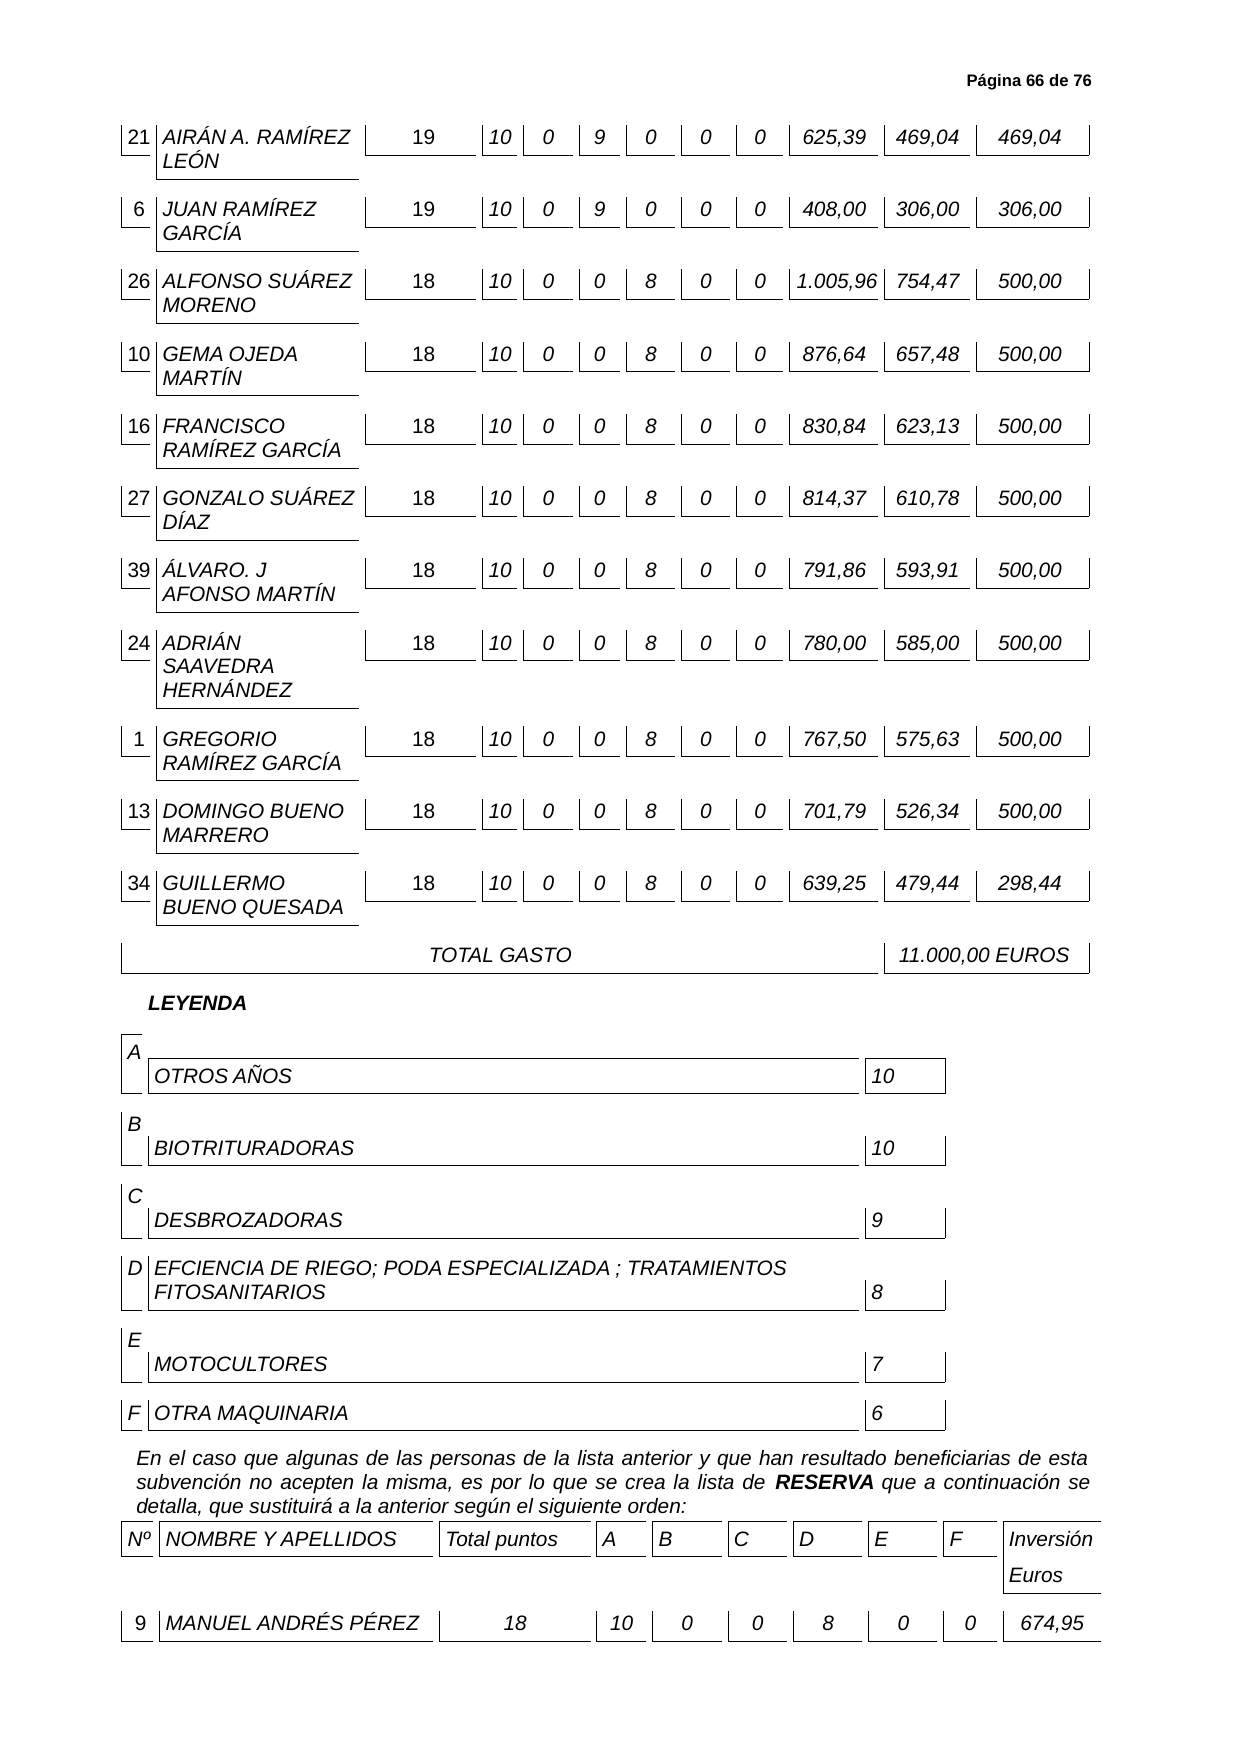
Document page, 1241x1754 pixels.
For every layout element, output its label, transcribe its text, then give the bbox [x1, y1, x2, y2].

table_cell 0 [733, 724, 786, 796]
table_cell 306,00 [973, 194, 1092, 266]
table_cell 0 [733, 266, 786, 339]
table_cell 8 [623, 868, 678, 940]
table_cell D [118, 1253, 145, 1325]
table_cell 876,64 [786, 339, 881, 411]
table_cell 767,50 [786, 724, 881, 796]
table_cell 0 [733, 868, 786, 940]
table_cell 0 [733, 411, 786, 483]
table_cell B [118, 1109, 145, 1181]
table_cell 0 [678, 868, 733, 940]
table_cell 18 [362, 483, 479, 555]
table_cell 0 [576, 796, 623, 868]
table_cell 8 [623, 339, 678, 411]
table_cell 10 [479, 411, 520, 483]
table_cell GONZALO SUÁREZ DÍAZ [153, 483, 362, 555]
table_header C [725, 1518, 790, 1608]
table_cell A [118, 1031, 145, 1109]
table_cell 0 [520, 483, 576, 555]
table_cell GUILLERMO BUENO QUESADA [153, 868, 362, 940]
table_cell TOTAL GASTO [118, 940, 881, 988]
table_cell 469,04 [973, 122, 1092, 194]
table_cell 26 [118, 266, 153, 339]
table_cell 0 [678, 483, 733, 555]
table_cell 10 [594, 1608, 649, 1656]
table_cell 500,00 [973, 339, 1092, 411]
table_cell 39 [118, 555, 153, 627]
table_cell 8 [623, 628, 678, 723]
table_cell 674,95 [1000, 1608, 1104, 1656]
table_cell 0 [733, 628, 786, 723]
table_cell 10 [479, 483, 520, 555]
table_cell 0 [623, 122, 678, 194]
table_cell 814,37 [786, 483, 881, 555]
table_header A [594, 1518, 649, 1608]
table_cell 10 [479, 194, 520, 266]
table_cell 9 [576, 122, 623, 194]
table_cell C [118, 1181, 145, 1253]
table_cell 0 [520, 868, 576, 940]
table_cell AIRÁN A. RAMÍREZ LEÓN [153, 122, 362, 194]
table_cell 610,78 [881, 483, 973, 555]
table_cell 408,00 [786, 194, 881, 266]
table_cell F [118, 1398, 145, 1446]
table_cell 0 [576, 411, 623, 483]
table_cell ADRIÁN SAAVEDRA HERNÁNDEZ [153, 628, 362, 723]
table_cell FRANCISCO RAMÍREZ GARCÍA [153, 411, 362, 483]
table_cell 0 [733, 339, 786, 411]
table_header NOMBRE Y APELLIDOS [156, 1518, 436, 1608]
table_cell 8 [862, 1253, 948, 1325]
table_cell 500,00 [973, 724, 1092, 796]
table_cell 18 [362, 339, 479, 411]
table_cell 9 [862, 1181, 948, 1253]
table_cell 0 [678, 555, 733, 627]
table_cell 18 [362, 628, 479, 723]
table_cell 0 [678, 628, 733, 723]
table_cell 500,00 [973, 411, 1092, 483]
table_cell 0 [576, 266, 623, 339]
table_cell 0 [733, 122, 786, 194]
table_cell 0 [678, 339, 733, 411]
table_cell 0 [520, 266, 576, 339]
table_header LEYENDA [145, 988, 948, 1031]
table_cell 500,00 [973, 555, 1092, 627]
table_header Inversión Euros [1000, 1518, 1104, 1608]
table_cell 6 [118, 194, 153, 266]
table_cell 10 [479, 266, 520, 339]
table_cell EFCIENCIA DE RIEGO; PODA ESPECIALIZADA ; TRATAMIENTOS FITOSANITARIOS [145, 1253, 862, 1325]
table_cell 24 [118, 628, 153, 723]
table_cell 10 [118, 339, 153, 411]
table_cell MOTOCULTORES [145, 1325, 862, 1397]
table_cell 18 [362, 868, 479, 940]
table_header Total puntos [436, 1518, 593, 1608]
table_cell 0 [576, 724, 623, 796]
table_cell OTRA MAQUINARIA [145, 1398, 862, 1446]
table_cell 625,39 [786, 122, 881, 194]
table_cell ALFONSO SUÁREZ MORENO [153, 266, 362, 339]
table_cell 27 [118, 483, 153, 555]
table_cell 830,84 [786, 411, 881, 483]
table_cell MANUEL ANDRÉS PÉREZ [156, 1608, 436, 1656]
table_cell 8 [623, 724, 678, 796]
table_cell 18 [362, 266, 479, 339]
table_cell 8 [623, 266, 678, 339]
table_cell 623,13 [881, 411, 973, 483]
table_cell 0 [678, 796, 733, 868]
table_cell 8 [790, 1608, 865, 1656]
table_cell 0 [576, 555, 623, 627]
table_cell 500,00 [973, 628, 1092, 723]
table_cell BIOTRITURADORAS [145, 1109, 862, 1181]
table_cell 0 [733, 796, 786, 868]
table_cell 0 [649, 1608, 724, 1656]
table_header Nº [118, 1518, 156, 1608]
table_cell 479,44 [881, 868, 973, 940]
table_cell 18 [362, 796, 479, 868]
table_cell 1 [118, 724, 153, 796]
table_cell 0 [733, 483, 786, 555]
table_cell 8 [623, 796, 678, 868]
table_header [118, 988, 145, 1031]
table_cell 0 [678, 724, 733, 796]
table_cell 8 [623, 555, 678, 627]
table_cell 0 [576, 339, 623, 411]
table_cell 0 [520, 411, 576, 483]
table_header E [865, 1518, 940, 1608]
table_cell 10 [479, 796, 520, 868]
table_cell 0 [520, 194, 576, 266]
table_header D [790, 1518, 865, 1608]
table_cell 7 [862, 1325, 948, 1397]
table_cell 34 [118, 868, 153, 940]
table_cell 19 [362, 194, 479, 266]
table_cell 754,47 [881, 266, 973, 339]
table_cell 18 [362, 555, 479, 627]
table_cell 0 [576, 628, 623, 723]
table_cell 1.005,96 [786, 266, 881, 339]
table_cell 10 [862, 1109, 948, 1181]
table_cell DOMINGO BUENO MARRERO [153, 796, 362, 868]
table_cell 10 [479, 868, 520, 940]
table_cell JUAN RAMÍREZ GARCÍA [153, 194, 362, 266]
table_cell 526,34 [881, 796, 973, 868]
table_cell 19 [362, 122, 479, 194]
table_cell E [118, 1325, 145, 1397]
table_cell GREGORIO RAMÍREZ GARCÍA [153, 724, 362, 796]
table_cell 0 [678, 266, 733, 339]
table_cell 657,48 [881, 339, 973, 411]
table_cell 10 [479, 339, 520, 411]
table_cell 791,86 [786, 555, 881, 627]
table_header B [649, 1518, 724, 1608]
table_cell 0 [520, 339, 576, 411]
table_cell 701,79 [786, 796, 881, 868]
table_cell 10 [479, 122, 520, 194]
table_cell 0 [733, 194, 786, 266]
table_cell 0 [678, 122, 733, 194]
table_cell 10 [862, 1031, 948, 1109]
table_cell 10 [479, 555, 520, 627]
table_cell 298,44 [973, 868, 1092, 940]
table_cell 0 [576, 483, 623, 555]
table_cell 0 [520, 724, 576, 796]
table_cell 0 [520, 555, 576, 627]
table_cell 9 [576, 194, 623, 266]
table_cell 13 [118, 796, 153, 868]
table_cell 11.000,00 EUROS [881, 940, 1092, 988]
table_cell 0 [940, 1608, 999, 1656]
table_cell 16 [118, 411, 153, 483]
table_cell 0 [865, 1608, 940, 1656]
table_cell 0 [678, 194, 733, 266]
table_cell 0 [725, 1608, 790, 1656]
table_cell 8 [623, 483, 678, 555]
table_cell 0 [623, 194, 678, 266]
table_cell 306,00 [881, 194, 973, 266]
table_cell 18 [362, 724, 479, 796]
table_cell 8 [623, 411, 678, 483]
table_cell 469,04 [881, 122, 973, 194]
table_cell 21 [118, 122, 153, 194]
table_cell OTROS AÑOS [145, 1031, 862, 1109]
table_cell 593,91 [881, 555, 973, 627]
table_cell 585,00 [881, 628, 973, 723]
table_cell 0 [576, 868, 623, 940]
table_cell DESBROZADORAS [145, 1181, 862, 1253]
table_cell 575,63 [881, 724, 973, 796]
table_cell 500,00 [973, 796, 1092, 868]
table_cell 0 [520, 628, 576, 723]
table_cell 0 [520, 796, 576, 868]
table_cell 0 [520, 122, 576, 194]
table_header F [940, 1518, 999, 1608]
table_cell 0 [678, 411, 733, 483]
table_cell 9 [118, 1608, 156, 1656]
table_cell ÁLVARO. J AFONSO MARTÍN [153, 555, 362, 627]
table_cell 780,00 [786, 628, 881, 723]
table_cell 500,00 [973, 483, 1092, 555]
table_cell 6 [862, 1398, 948, 1446]
table_cell 0 [733, 555, 786, 627]
table_cell 18 [436, 1608, 593, 1656]
table_cell 10 [479, 724, 520, 796]
table_cell 18 [362, 411, 479, 483]
table_cell GEMA OJEDA MARTÍN [153, 339, 362, 411]
table_cell 10 [479, 628, 520, 723]
table_cell 639,25 [786, 868, 881, 940]
table_cell 500,00 [973, 266, 1092, 339]
text En el caso que algunas de las personas de la lista anterior y que han resultado beneficiarias de esta subvención no acepten la misma, es por lo que se crea la lista de RESERVA que a continuación se detalla, que sustituirá a la anterior según el siguiente orden: [136, 1446, 1092, 1518]
